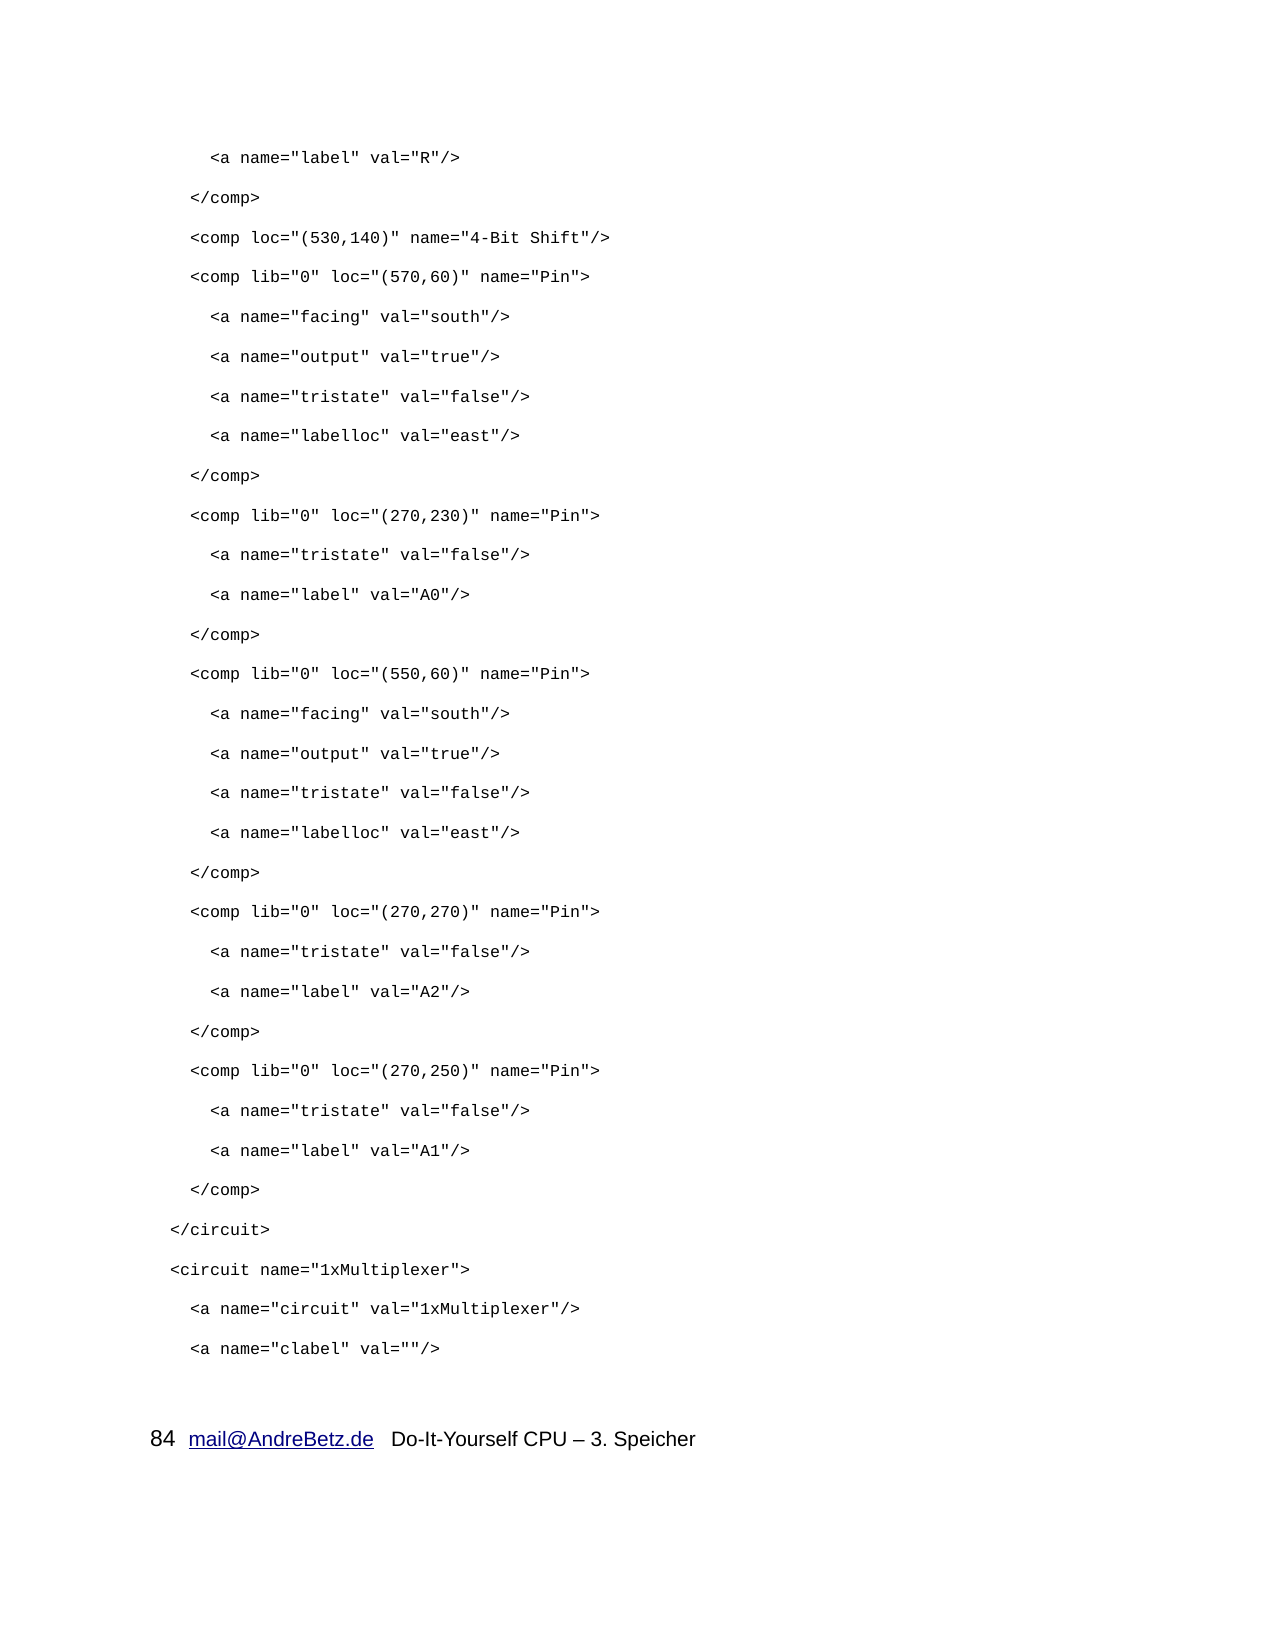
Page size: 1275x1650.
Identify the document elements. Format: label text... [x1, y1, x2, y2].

text <a name="labelloc" val="east"/> [150, 428, 1125, 447]
text <a name="label" val="A2"/> [150, 983, 1125, 1002]
text </comp> [150, 190, 1125, 208]
text <circuit name="1xMultiplexer"> [150, 1261, 1125, 1280]
text <a name="tristate" val="false"/> [150, 1102, 1125, 1121]
text <a name="tristate" val="false"/> [150, 388, 1125, 407]
text </comp> [150, 864, 1125, 883]
text <comp loc="(530,140)" name="4-Bit Shift"/> [150, 229, 1125, 248]
text </circuit> [150, 1222, 1125, 1240]
text <a name="label" val="A0"/> [150, 587, 1125, 605]
text <a name="label" val="R"/> [150, 150, 1125, 169]
text </comp> [150, 467, 1125, 486]
text <comp lib="0" loc="(570,60)" name="Pin"> [150, 269, 1125, 288]
text <comp lib="0" loc="(550,60)" name="Pin"> [150, 666, 1125, 685]
text <comp lib="0" loc="(270,270)" name="Pin"> [150, 904, 1125, 923]
text <a name="tristate" val="false"/> [150, 785, 1125, 804]
text </comp> [150, 1182, 1125, 1201]
text <a name="circuit" val="1xMultiplexer"/> [150, 1301, 1125, 1320]
text <a name="output" val="true"/> [150, 348, 1125, 367]
text <a name="output" val="true"/> [150, 745, 1125, 764]
text <a name="label" val="A1"/> [150, 1142, 1125, 1161]
text <comp lib="0" loc="(270,230)" name="Pin"> [150, 507, 1125, 526]
text </comp> [150, 626, 1125, 645]
text <a name="facing" val="south"/> [150, 706, 1125, 724]
text <a name="tristate" val="false"/> [150, 547, 1125, 566]
text <a name="labelloc" val="east"/> [150, 825, 1125, 843]
text </comp> [150, 1023, 1125, 1042]
text <a name="clabel" val=""/> [150, 1341, 1125, 1359]
text <comp lib="0" loc="(270,250)" name="Pin"> [150, 1063, 1125, 1082]
text <a name="tristate" val="false"/> [150, 944, 1125, 963]
text <a name="facing" val="south"/> [150, 309, 1125, 328]
